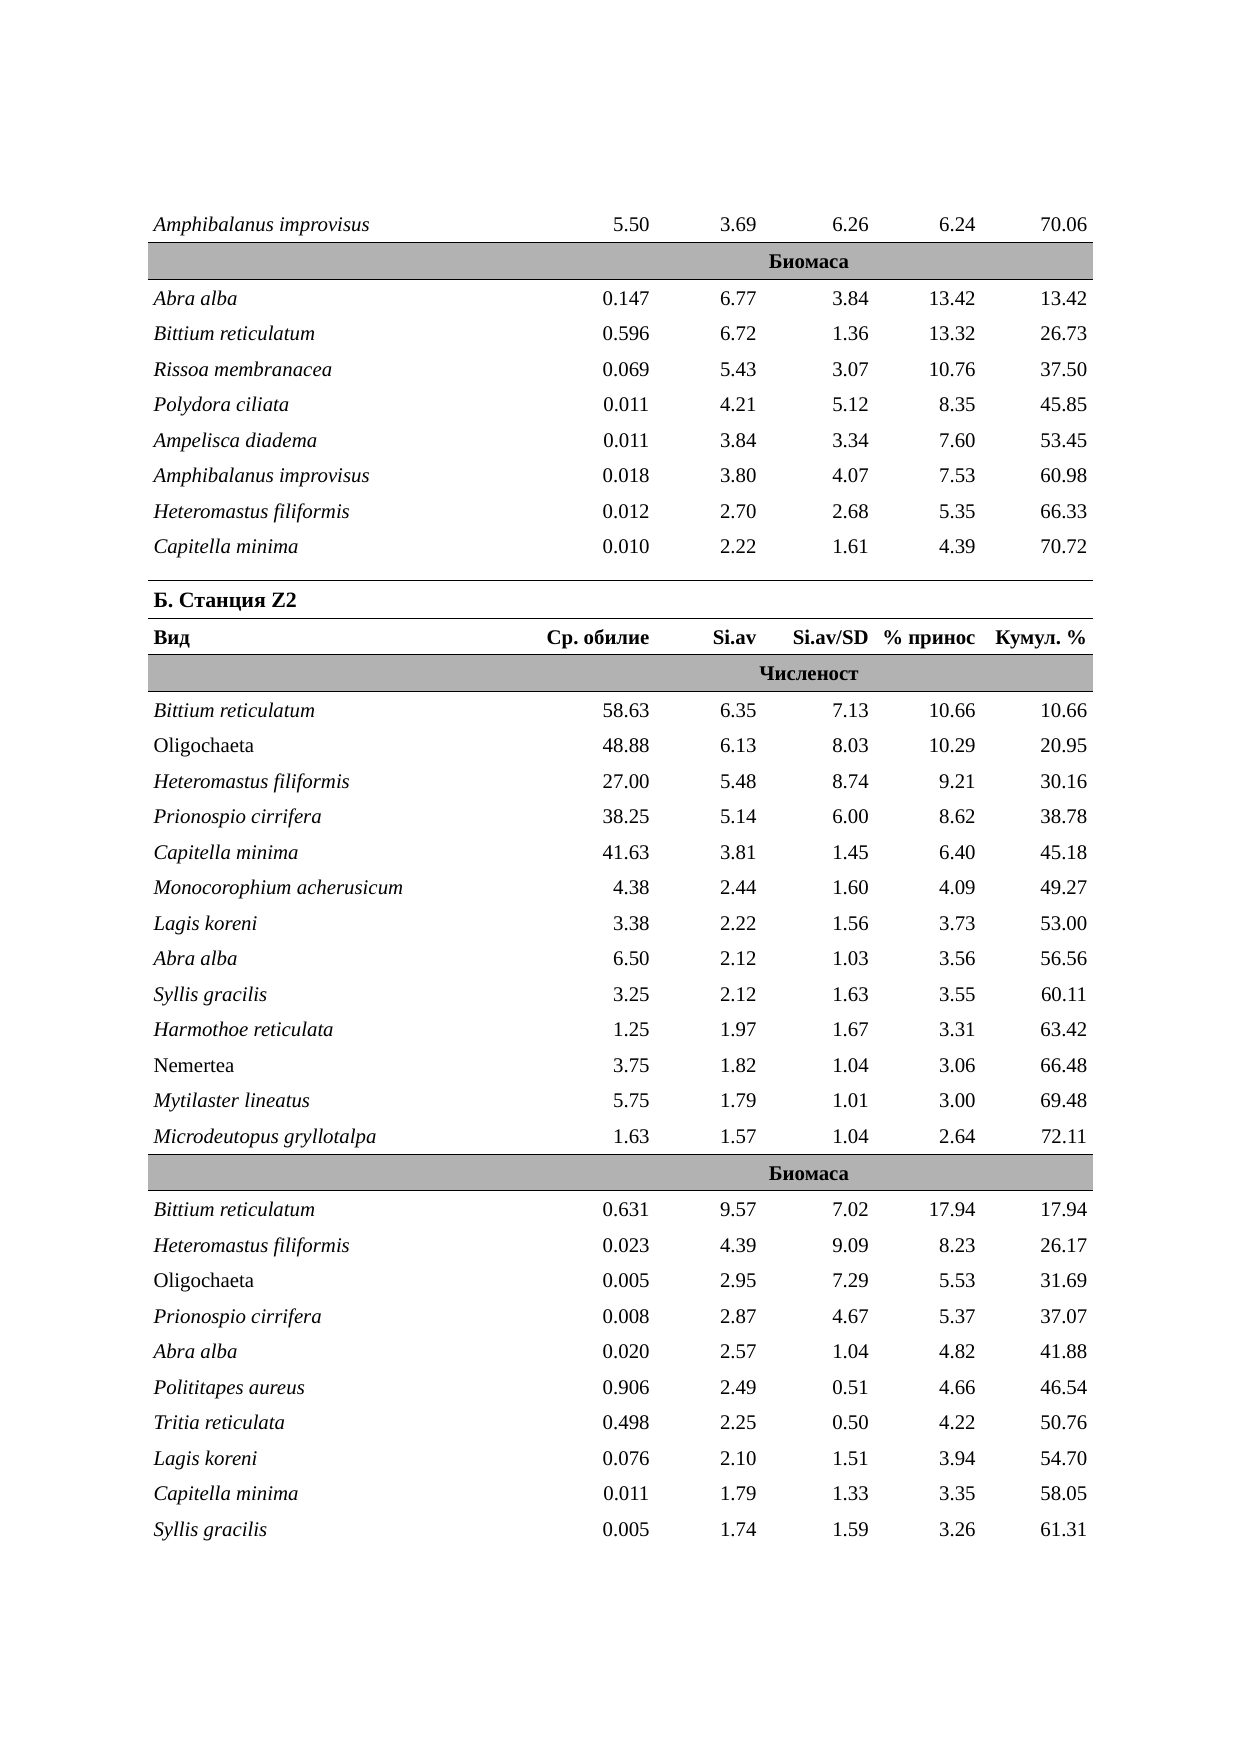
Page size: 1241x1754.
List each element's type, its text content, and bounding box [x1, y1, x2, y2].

table_cell 6.40 [874, 834, 981, 869]
table_cell 5.43 [655, 351, 762, 386]
table_cell 1.51 [762, 1440, 874, 1476]
table_cell Bittium reticulatum [148, 692, 525, 727]
table_cell 0.011 [525, 1476, 655, 1511]
table_cell 4.09 [874, 870, 981, 905]
table_cell 3.07 [762, 351, 874, 386]
table_cell 4.07 [762, 457, 874, 493]
table_cell 1.01 [762, 1083, 874, 1118]
table_cell 7.60 [874, 422, 981, 457]
table_cell 6.50 [525, 941, 655, 976]
table_cell 1.67 [762, 1012, 874, 1047]
table_cell 26.73 [981, 315, 1093, 351]
table_cell 0.011 [525, 422, 655, 457]
table_cell 4.82 [874, 1334, 981, 1369]
table_cell Amphibalanus improvisus [148, 457, 525, 493]
table_cell 2.95 [655, 1263, 762, 1298]
table_cell 5.75 [525, 1083, 655, 1118]
table_cell 5.35 [874, 493, 981, 528]
table_cell 0.498 [525, 1405, 655, 1440]
table_cell Capitella minima [148, 1476, 525, 1511]
table_cell 6.35 [655, 692, 762, 727]
table_cell 60.11 [981, 976, 1093, 1012]
table_cell 0.076 [525, 1440, 655, 1476]
table_cell 0.011 [525, 386, 655, 422]
table_cell 4.38 [525, 870, 655, 905]
table_cell [655, 564, 762, 580]
table_cell 2.12 [655, 976, 762, 1012]
table_cell 70.72 [981, 528, 1093, 564]
table_cell Oligochaeta [148, 728, 525, 763]
table_cell 6.00 [762, 799, 874, 834]
table_cell 7.13 [762, 692, 874, 727]
table_cell Harmothoe reticulata [148, 1012, 525, 1047]
table_cell 5.14 [655, 799, 762, 834]
table_cell Nemertea [148, 1047, 525, 1083]
table_cell 6.26 [762, 207, 874, 242]
table_cell 1.79 [655, 1083, 762, 1118]
table_cell 4.21 [655, 386, 762, 422]
table_cell 8.74 [762, 763, 874, 798]
table_cell 49.27 [981, 870, 1093, 905]
table_cell Mytilaster lineatus [148, 1083, 525, 1118]
table_cell 2.10 [655, 1440, 762, 1476]
table_cell 0.906 [525, 1369, 655, 1404]
table_cell 6.77 [655, 280, 762, 315]
table_cell 2.25 [655, 1405, 762, 1440]
table_cell 2.12 [655, 941, 762, 976]
table_cell 3.38 [525, 905, 655, 941]
table_cell 41.63 [525, 834, 655, 869]
table_cell 61.31 [981, 1511, 1093, 1547]
table_cell 10.76 [874, 351, 981, 386]
table_cell 1.82 [655, 1047, 762, 1083]
table_cell 2.49 [655, 1369, 762, 1404]
table_cell 0.010 [525, 528, 655, 564]
table_cell Si.av [655, 619, 762, 654]
table_cell 9.57 [655, 1191, 762, 1227]
table_cell Кумул. % [981, 619, 1093, 654]
table_cell 8.23 [874, 1227, 981, 1262]
table_cell 13.32 [874, 315, 981, 351]
table_cell 0.008 [525, 1298, 655, 1333]
table_cell 8.35 [874, 386, 981, 422]
table_cell 3.73 [874, 905, 981, 941]
table_cell 45.18 [981, 834, 1093, 869]
table_cell Биомаса [525, 1155, 1093, 1190]
table_cell Abra alba [148, 1334, 525, 1369]
table_cell Microdeutopus gryllotalpa [148, 1118, 525, 1154]
table_cell 37.07 [981, 1298, 1093, 1333]
table_cell 37.50 [981, 351, 1093, 386]
table_cell 2.87 [655, 1298, 762, 1333]
table_cell 46.54 [981, 1369, 1093, 1404]
table_cell Ср. обилие [525, 619, 655, 654]
table_cell Capitella minima [148, 834, 525, 869]
table_cell 0.631 [525, 1191, 655, 1227]
table_cell 1.79 [655, 1476, 762, 1511]
table_cell 2.44 [655, 870, 762, 905]
table_cell 0.596 [525, 315, 655, 351]
table_cell 1.04 [762, 1334, 874, 1369]
table_cell 69.48 [981, 1083, 1093, 1118]
table_cell 4.39 [874, 528, 981, 564]
table_cell [874, 564, 981, 580]
table_cell Б. Станция Z2 [148, 581, 1093, 618]
table_cell 3.81 [655, 834, 762, 869]
table_cell [148, 655, 525, 691]
table_cell 1.60 [762, 870, 874, 905]
table_cell 3.94 [874, 1440, 981, 1476]
table_cell 1.33 [762, 1476, 874, 1511]
table_cell [148, 243, 525, 279]
table_cell 3.26 [874, 1511, 981, 1547]
table_cell 0.51 [762, 1369, 874, 1404]
table_cell Heteromastus filiformis [148, 763, 525, 798]
table_cell 0.012 [525, 493, 655, 528]
table_cell 3.56 [874, 941, 981, 976]
table_cell 3.69 [655, 207, 762, 242]
table_cell [525, 564, 655, 580]
table_cell 0.020 [525, 1334, 655, 1369]
table_cell Lagis koreni [148, 905, 525, 941]
table_cell [762, 564, 874, 580]
table_cell 41.88 [981, 1334, 1093, 1369]
table_cell Polydora ciliata [148, 386, 525, 422]
table_cell 9.09 [762, 1227, 874, 1262]
table_cell 27.00 [525, 763, 655, 798]
table_cell Amphibalanus improvisus [148, 207, 525, 242]
table_cell 2.68 [762, 493, 874, 528]
table_cell Abra alba [148, 280, 525, 315]
table_cell 56.56 [981, 941, 1093, 976]
table_cell 1.57 [655, 1118, 762, 1154]
table_cell 5.12 [762, 386, 874, 422]
table_cell 3.34 [762, 422, 874, 457]
table_cell 45.85 [981, 386, 1093, 422]
table_cell 13.42 [981, 280, 1093, 315]
table_cell 1.03 [762, 941, 874, 976]
table_cell 7.53 [874, 457, 981, 493]
table_cell Bittium reticulatum [148, 315, 525, 351]
table_cell 4.66 [874, 1369, 981, 1404]
table_cell Bittium reticulatum [148, 1191, 525, 1227]
table_cell 30.16 [981, 763, 1093, 798]
table_cell 1.63 [762, 976, 874, 1012]
table_cell 6.72 [655, 315, 762, 351]
table_cell 58.63 [525, 692, 655, 727]
table_cell Oligochaeta [148, 1263, 525, 1298]
table_cell 50.76 [981, 1405, 1093, 1440]
table_cell 1.61 [762, 528, 874, 564]
table_cell Prionospio cirrifera [148, 799, 525, 834]
table_cell [148, 564, 525, 580]
table_cell Si.av/SD [762, 619, 874, 654]
table_cell Syllis gracilis [148, 976, 525, 1012]
table_cell 60.98 [981, 457, 1093, 493]
table_cell Abra alba [148, 941, 525, 976]
table_cell 0.005 [525, 1511, 655, 1547]
table_cell 17.94 [981, 1191, 1093, 1227]
table_cell 1.04 [762, 1118, 874, 1154]
table_cell 13.42 [874, 280, 981, 315]
table_cell 20.95 [981, 728, 1093, 763]
table_cell 3.31 [874, 1012, 981, 1047]
table_cell 1.56 [762, 905, 874, 941]
table_cell [981, 564, 1093, 580]
table_cell Ampelisca diadema [148, 422, 525, 457]
table_cell 0.023 [525, 1227, 655, 1262]
table_cell 3.00 [874, 1083, 981, 1118]
table_cell Lagis koreni [148, 1440, 525, 1476]
table_cell 63.42 [981, 1012, 1093, 1047]
table_cell 10.66 [874, 692, 981, 727]
table_cell 5.50 [525, 207, 655, 242]
table_cell 31.69 [981, 1263, 1093, 1298]
table_cell 38.25 [525, 799, 655, 834]
table_cell 6.24 [874, 207, 981, 242]
table_cell 3.80 [655, 457, 762, 493]
table_cell 48.88 [525, 728, 655, 763]
table_cell 3.84 [655, 422, 762, 457]
table_cell 4.67 [762, 1298, 874, 1333]
table_cell 3.06 [874, 1047, 981, 1083]
table_cell 70.06 [981, 207, 1093, 242]
table_cell 1.59 [762, 1511, 874, 1547]
table_cell 1.63 [525, 1118, 655, 1154]
table_cell 5.53 [874, 1263, 981, 1298]
table_cell 1.04 [762, 1047, 874, 1083]
table_cell Heteromastus filiformis [148, 493, 525, 528]
table_cell [148, 1155, 525, 1190]
table_cell Monocorophium acherusicum [148, 870, 525, 905]
table_cell Prionospio cirrifera [148, 1298, 525, 1333]
table_cell 7.02 [762, 1191, 874, 1227]
table_cell 2.22 [655, 905, 762, 941]
table_cell 54.70 [981, 1440, 1093, 1476]
table_cell 0.069 [525, 351, 655, 386]
table_cell 26.17 [981, 1227, 1093, 1262]
table_cell 3.55 [874, 976, 981, 1012]
table_cell 0.147 [525, 280, 655, 315]
table_cell 1.74 [655, 1511, 762, 1547]
table_cell % принос [874, 619, 981, 654]
table_cell 5.48 [655, 763, 762, 798]
table_cell 4.22 [874, 1405, 981, 1440]
table_cell Syllis gracilis [148, 1511, 525, 1547]
table_cell 4.39 [655, 1227, 762, 1262]
table_cell 2.22 [655, 528, 762, 564]
table_cell 10.66 [981, 692, 1093, 727]
table_cell 72.11 [981, 1118, 1093, 1154]
table_cell 3.35 [874, 1476, 981, 1511]
table_cell 9.21 [874, 763, 981, 798]
table_cell 8.62 [874, 799, 981, 834]
table_cell 7.29 [762, 1263, 874, 1298]
table_cell 5.37 [874, 1298, 981, 1333]
table_cell 6.13 [655, 728, 762, 763]
table_cell 0.50 [762, 1405, 874, 1440]
table_cell 66.48 [981, 1047, 1093, 1083]
table_cell Биомаса [525, 243, 1093, 279]
table_cell 2.64 [874, 1118, 981, 1154]
table_cell Tritia reticulata [148, 1405, 525, 1440]
table_cell Polititapes aureus [148, 1369, 525, 1404]
table_cell 38.78 [981, 799, 1093, 834]
table_cell 3.84 [762, 280, 874, 315]
table_cell 17.94 [874, 1191, 981, 1227]
table_cell 0.005 [525, 1263, 655, 1298]
table_cell 1.25 [525, 1012, 655, 1047]
table_cell Rissoa membranacea [148, 351, 525, 386]
table_cell 66.33 [981, 493, 1093, 528]
table_cell 58.05 [981, 1476, 1093, 1511]
table_cell 2.57 [655, 1334, 762, 1369]
table_cell 2.70 [655, 493, 762, 528]
table_cell 10.29 [874, 728, 981, 763]
table_cell Численост [525, 655, 1093, 691]
table_cell 8.03 [762, 728, 874, 763]
table_cell 3.75 [525, 1047, 655, 1083]
table_cell Вид [148, 619, 525, 654]
table_cell Capitella minima [148, 528, 525, 564]
table_cell 53.45 [981, 422, 1093, 457]
table_cell 53.00 [981, 905, 1093, 941]
table_cell Heteromastus filiformis [148, 1227, 525, 1262]
table_cell 1.97 [655, 1012, 762, 1047]
table_cell 1.36 [762, 315, 874, 351]
table_cell 3.25 [525, 976, 655, 1012]
table_cell 0.018 [525, 457, 655, 493]
table_cell 1.45 [762, 834, 874, 869]
